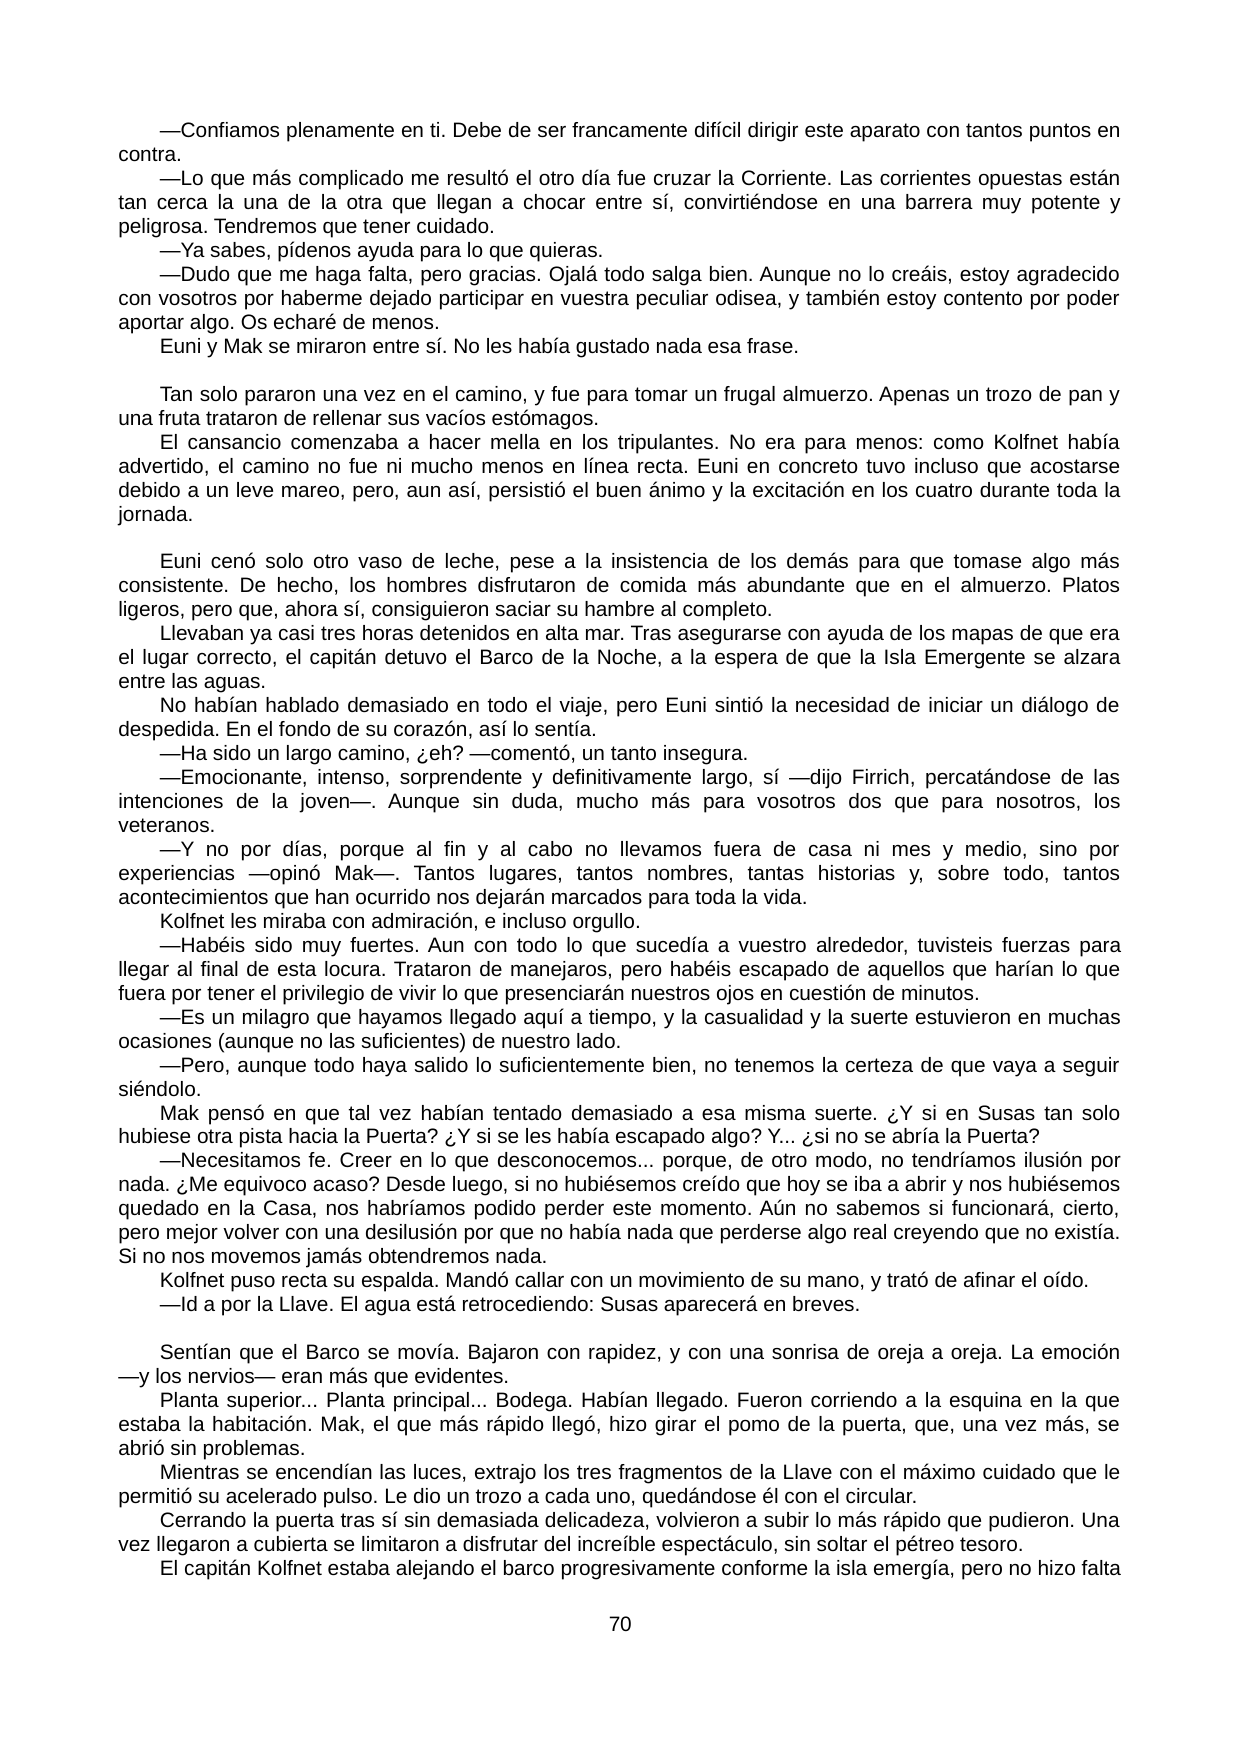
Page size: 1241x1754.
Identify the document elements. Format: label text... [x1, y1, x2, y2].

text ―Ha sido un largo camino, ¿eh? ―comentó, un tanto insegura. [118, 741, 1122, 765]
text El capitán Kolfnet estaba alejando el barco progresivamente conforme la isla emergía, pero no hizo falta [118, 1556, 1122, 1579]
text Llevaban ya casi tres horas detenidos en alta mar. Tras asegurarse con ayuda de los mapas de que era el lugar correcto, el capitán detuvo el Barco de la Noche, a la espera de que la Isla Emergente se alzara entre las aguas. [118, 621, 1122, 693]
text ―Id a por la Llave. El agua está retrocediendo: Susas aparecerá en breves. [118, 1292, 1122, 1316]
text ―Ya sabes, pídenos ayuda para lo que quieras. [118, 238, 1122, 262]
text Cerrando la puerta tras sí sin demasiada delicadeza, volvieron a subir lo más rápido que pudieron. Una vez llegaron a cubierta se limitaron a disfrutar del increíble espectáculo, sin soltar el pétreo tesoro. [118, 1508, 1122, 1556]
text Euni cenó solo otro vaso de leche, pese a la insistencia de los demás para que tomase algo más consistente. De hecho, los hombres disfrutaron de comida más abundante que en el almuerzo. Platos ligeros, pero que, ahora sí, consiguieron saciar su hambre al completo. [118, 549, 1122, 621]
text ―Y no por días, porque al fin y al cabo no llevamos fuera de casa ni mes y medio, sino por experiencias ―opinó Mak―. Tantos lugares, tantos nombres, tantas historias y, sobre todo, tantos acontecimientos que han ocurrido nos dejarán marcados para toda la vida. [118, 837, 1122, 909]
text ―Emocionante, intenso, sorprendente y definitivamente largo, sí ―dijo Firrich, percatándose de las intenciones de la joven―. Aunque sin duda, mucho más para vosotros dos que para nosotros, los veteranos. [118, 765, 1122, 837]
text Kolfnet puso recta su espalda. Mandó callar con un movimiento de su mano, y trató de afinar el oído. [118, 1268, 1122, 1292]
text El cansancio comenzaba a hacer mella en los tripulantes. No era para menos: como Kolfnet había advertido, el camino no fue ni mucho menos en línea recta. Euni en concreto tuvo incluso que acostarse debido a un leve mareo, pero, aun así, persistió el buen ánimo y la excitación en los cuatro durante toda la jornada. [118, 429, 1122, 525]
text ―Confiamos plenamente en ti. Debe de ser francamente difícil dirigir este aparato con tantos puntos en contra. [118, 118, 1122, 166]
text ―Dudo que me haga falta, pero gracias. Ojalá todo salga bien. Aunque no lo creáis, estoy agradecido con vosotros por haberme dejado participar en vuestra peculiar odisea, y también estoy contento por poder aportar algo. Os echaré de menos. [118, 262, 1122, 334]
text Euni y Mak se miraron entre sí. No les había gustado nada esa frase. [118, 334, 1122, 358]
text Mak pensó en que tal vez habían tentado demasiado a esa misma suerte. ¿Y si en Susas tan solo hubiese otra pista hacia la Puerta? ¿Y si se les había escapado algo? Y... ¿si no se abría la Puerta? [118, 1100, 1122, 1148]
text ―Necesitamos fe. Creer en lo que desconocemos... porque, de otro modo, no tendríamos ilusión por nada. ¿Me equivoco acaso? Desde luego, si no hubiésemos creído que hoy se iba a abrir y nos hubiésemos quedado en la Casa, nos habríamos podido perder este momento. Aún no sabemos si funcionará, cierto, pero mejor volver con una desilusión por que no había nada que perderse algo real creyendo que no existía. Si no nos movemos jamás obtendremos nada. [118, 1148, 1122, 1268]
text No habían hablado demasiado en todo el viaje, pero Euni sintió la necesidad de iniciar un diálogo de despedida. En el fondo de su corazón, así lo sentía. [118, 693, 1122, 741]
text Mientras se encendían las luces, extrajo los tres fragmentos de la Llave con el máximo cuidado que le permitió su acelerado pulso. Le dio un trozo a cada uno, quedándose él con el circular. [118, 1460, 1122, 1508]
text ―Lo que más complicado me resultó el otro día fue cruzar la Corriente. Las corrientes opuestas están tan cerca la una de la otra que llegan a chocar entre sí, convirtiéndose en una barrera muy potente y peligrosa. Tendremos que tener cuidado. [118, 166, 1122, 238]
text ―Pero, aunque todo haya salido lo suficientemente bien, no tenemos la certeza de que vaya a seguir siéndolo. [118, 1052, 1122, 1100]
text Planta superior... Planta principal... Bodega. Habían llegado. Fueron corriendo a la esquina en la que estaba la habitación. Mak, el que más rápido llegó, hizo girar el pomo de la puerta, que, una vez más, se abrió sin problemas. [118, 1388, 1122, 1460]
text Kolfnet les miraba con admiración, e incluso orgullo. [118, 909, 1122, 933]
text ―Habéis sido muy fuertes. Aun con todo lo que sucedía a vuestro alrededor, tuvisteis fuerzas para llegar al final de esta locura. Trataron de manejaros, pero habéis escapado de aquellos que harían lo que fuera por tener el privilegio de vivir lo que presenciarán nuestros ojos en cuestión de minutos. [118, 933, 1122, 1004]
text Tan solo pararon una vez en el camino, y fue para tomar un frugal almuerzo. Apenas un trozo de pan y una fruta trataron de rellenar sus vacíos estómagos. [118, 382, 1122, 429]
text ―Es un milagro que hayamos llegado aquí a tiempo, y la casualidad y la suerte estuvieron en muchas ocasiones (aunque no las suficientes) de nuestro lado. [118, 1004, 1122, 1052]
text Sentían que el Barco se movía. Bajaron con rapidez, y con una sonrisa de oreja a oreja. La emoción ―y los nervios― eran más que evidentes. [118, 1340, 1122, 1388]
